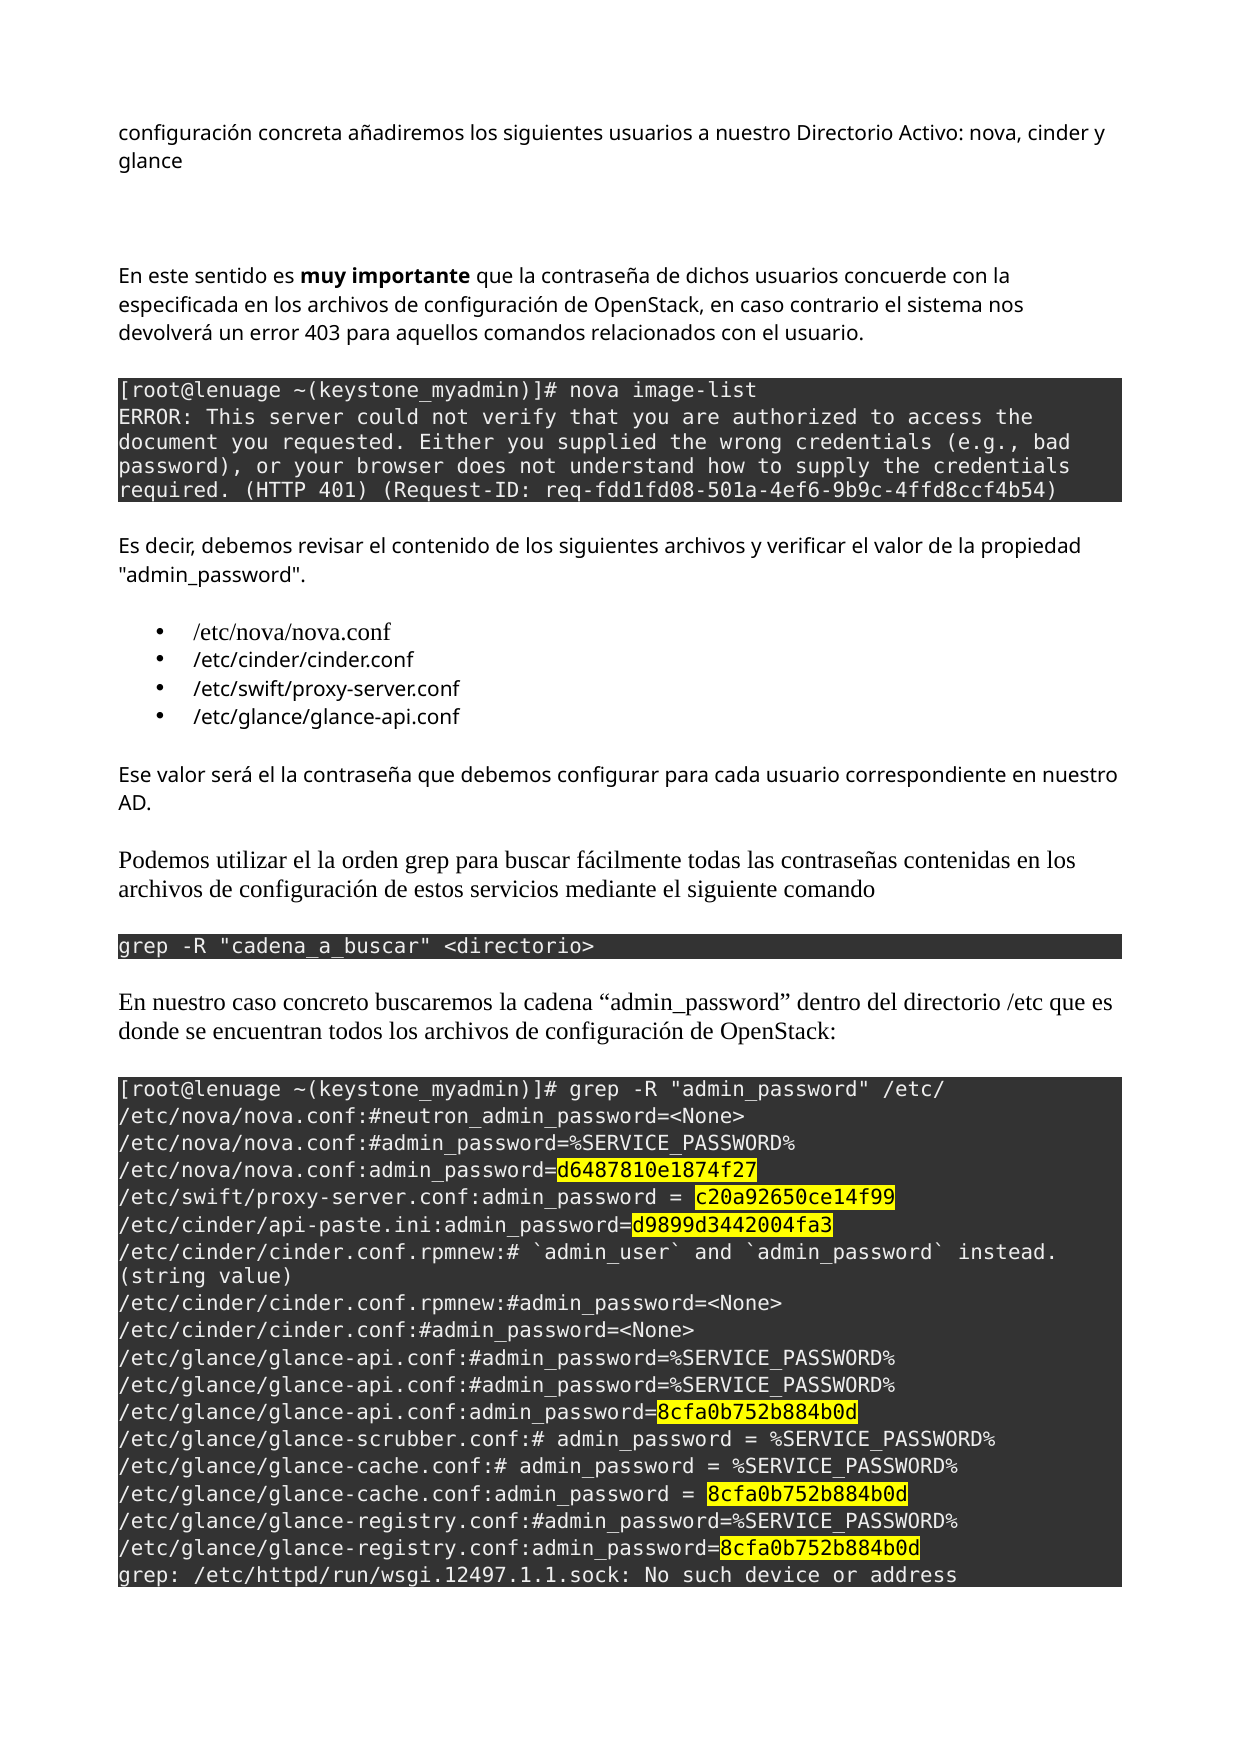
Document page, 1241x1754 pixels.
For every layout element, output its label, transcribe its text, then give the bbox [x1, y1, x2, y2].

text /etc/nova/nova.conf:#neutron_admin_password=<None> [118, 1104, 1122, 1128]
text /etc/glance/glance-cache.conf:admin_password = 8cfa0b752b884b0d [118, 1482, 1122, 1506]
text [root@lenuage ~(keystone_myadmin)]# nova image-list [118, 378, 1122, 402]
list /etc/cinder/cinder.conf [156, 646, 1122, 674]
text /etc/nova/nova.conf:admin_password=d6487810e1874f27 [118, 1158, 1122, 1182]
text /etc/glance/glance-api.conf:admin_password=8cfa0b752b884b0d [118, 1400, 1122, 1424]
text /etc/cinder/cinder.conf.rpmnew:# `admin_user` and `admin_password` instead. (string value) [118, 1240, 1122, 1288]
text /etc/swift/proxy-server.conf:admin_password = c20a92650ce14f99 [118, 1185, 1122, 1210]
text /etc/glance/glance-api.conf:#admin_password=%SERVICE_PASSWORD% [118, 1373, 1122, 1397]
text Podemos utilizar el la orden grep para buscar fácilmente todas las contraseñas contenidas en los archivos de configuración de estos servicios mediante el siguiente comando [118, 845, 1122, 903]
text /etc/glance/glance-registry.conf:#admin_password=%SERVICE_PASSWORD% [118, 1509, 1122, 1533]
text /etc/glance/glance-cache.conf:# admin_password = %SERVICE_PASSWORD% [118, 1454, 1122, 1479]
list /etc/nova/nova.conf [156, 617, 1122, 646]
text Es decir, debemos revisar el contenido de los siguientes archivos y verificar el valor de la propiedad "admin_password". [118, 531, 1122, 588]
text grep -R "cadena_a_buscar" <directorio> [118, 934, 1122, 959]
text /etc/glance/glance-api.conf:#admin_password=%SERVICE_PASSWORD% [118, 1346, 1122, 1370]
text En este sentido es muy importante que la contraseña de dichos usuarios concuerde con la especificada en los archivos de configuración de OpenStack, en caso contrario el sistema nos devolverá un error 403 para aquellos comandos relacionados con el usuario. [118, 261, 1122, 347]
text ERROR: This server could not verify that you are authorized to access the document you requested. Either you supplied the wrong credentials (e.g., bad password), or your browser does not understand how to supply the credentials required. (HTTP 401) (Request-ID: req-fdd1fd08-501a-4ef6-9b9c-4ffd8ccf4b54) [118, 405, 1122, 502]
list /etc/glance/glance-api.conf [156, 702, 1122, 731]
text /etc/nova/nova.conf:#admin_password=%SERVICE_PASSWORD% [118, 1131, 1122, 1155]
text Ese valor será el la contraseña que debemos configurar para cada usuario correspondiente en nuestro AD. [118, 760, 1122, 817]
text /etc/cinder/cinder.conf:#admin_password=<None> [118, 1318, 1122, 1343]
text /etc/glance/glance-scrubber.conf:# admin_password = %SERVICE_PASSWORD% [118, 1427, 1122, 1451]
text /etc/cinder/cinder.conf.rpmnew:#admin_password=<None> [118, 1291, 1122, 1316]
text /etc/glance/glance-registry.conf:admin_password=8cfa0b752b884b0d [118, 1536, 1122, 1560]
list /etc/swift/proxy-server.conf [156, 674, 1122, 702]
text /etc/cinder/api-paste.ini:admin_password=d9899d3442004fa3 [118, 1213, 1122, 1237]
text configuración concreta añadiremos los siguientes usuarios a nuestro Directorio Activo: nova, cinder y glance [118, 118, 1122, 175]
text grep: /etc/httpd/run/wsgi.12497.1.1.sock: No such device or address [118, 1563, 1122, 1587]
text En nuestro caso concreto buscaremos la cadena “admin_password” dentro del directorio /etc que es donde se encuentran todos los archivos de configuración de OpenStack: [118, 987, 1122, 1045]
text [root@lenuage ~(keystone_myadmin)]# grep -R "admin_password" /etc/ [118, 1077, 1122, 1101]
